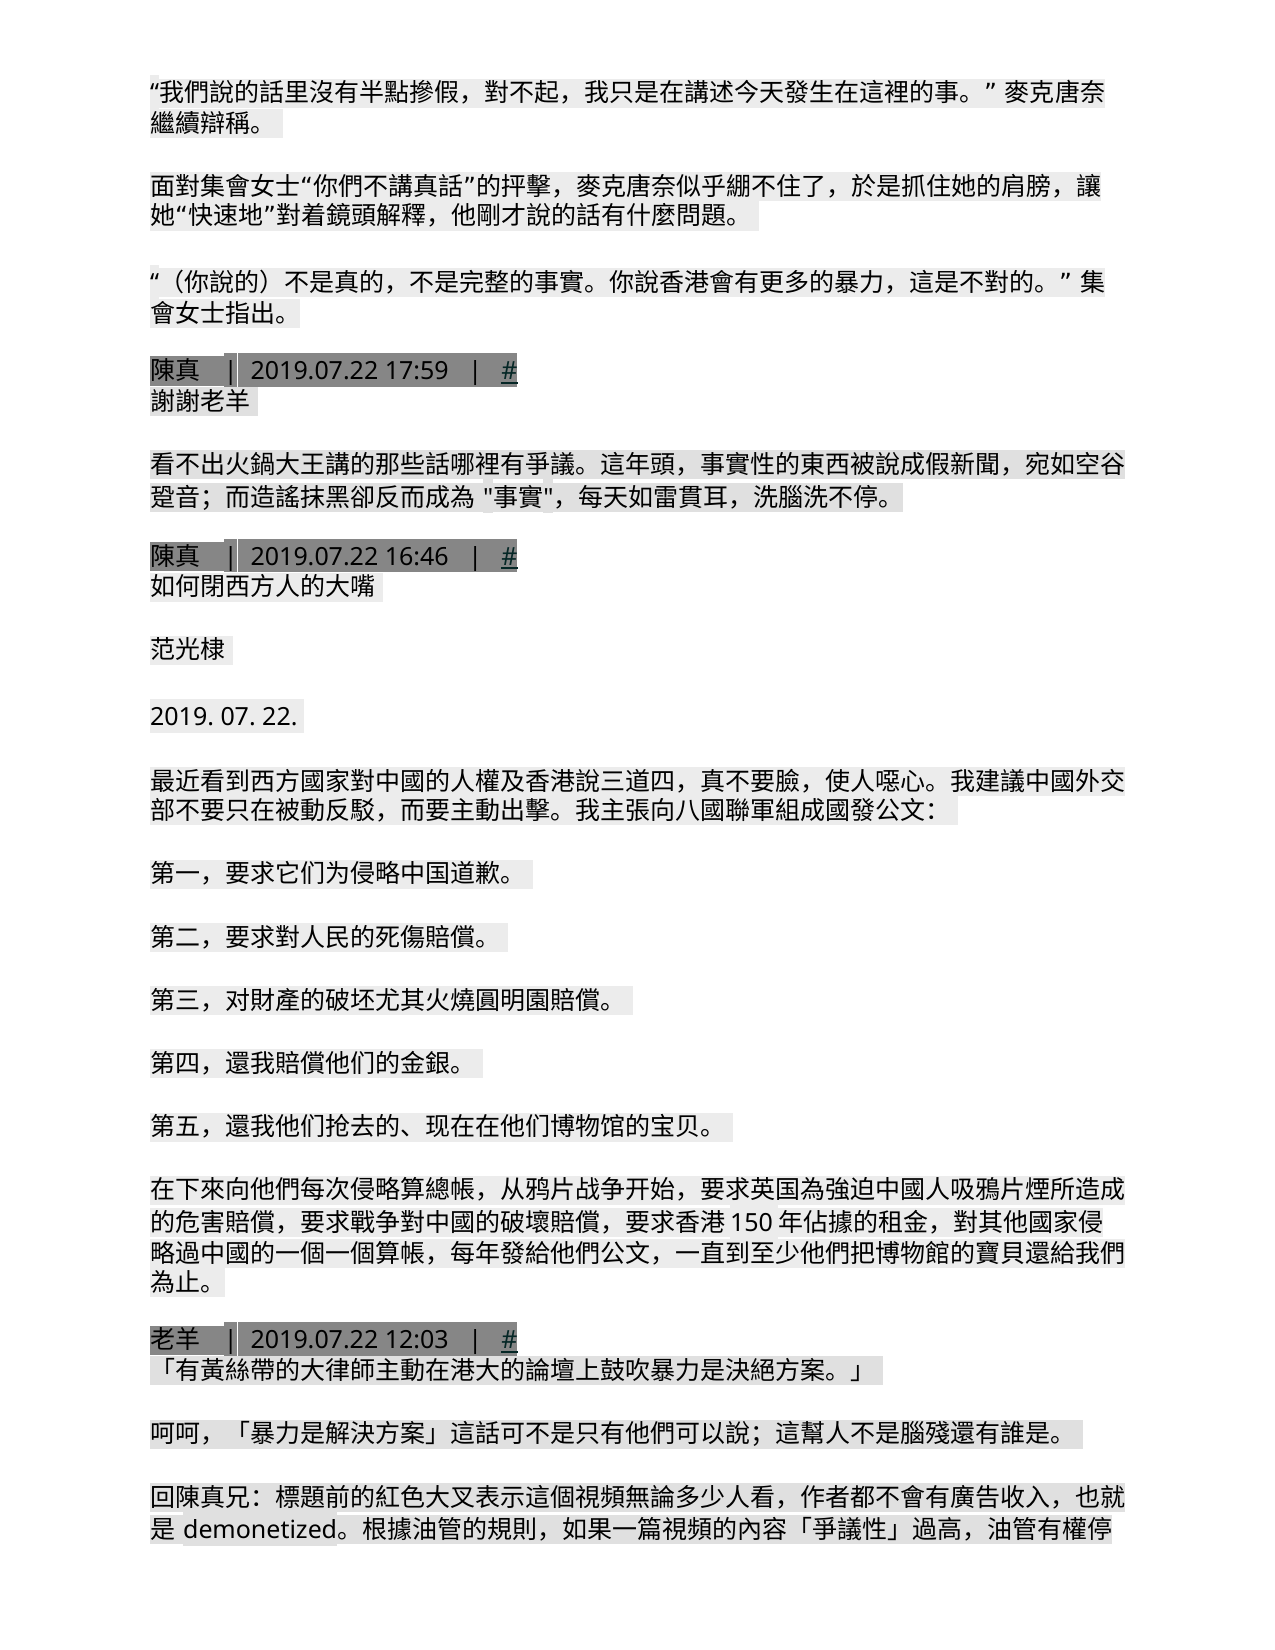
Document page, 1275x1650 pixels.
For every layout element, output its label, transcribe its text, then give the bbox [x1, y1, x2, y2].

text 陳真 | 2019.07.22 17:59 | # [150, 353, 1125, 387]
text 謝謝老羊 看不出火鍋大王講的那些話哪裡有爭議。這年頭，事實性的東西被說成假新聞，宛如空谷跫音；而造謠抹黑卻反而成為 "事實"，每天如雷貫耳，洗腦洗不停。 [150, 387, 1125, 513]
text 陳真 | 2019.07.22 16:46 | # [150, 538, 1125, 572]
text “我們說的話里沒有半點摻假，對不起，我只是在講述今天發生在這裡的事。” 麥克唐奈繼續辯稱。 面對集會女士“你們不講真話”的抨擊，麥克唐奈似乎綳不住了，於是抓住她的肩膀，讓她“快速地”對着鏡頭解釋，他剛才說的話有什麼問題。 “（你說的）不是真的，不是完整的事實。你說香港會有更多的暴力，這是不對的。” 集會女士指出。 [150, 75, 1125, 328]
text 如何閉西方人的大嘴 范光棣 2019. 07. 22. 最近看到西方國家對中國的人權及香港說三道四，真不要臉，使人噁心。我建議中國外交部不要只在被動反駁，而要主動出擊。我主張向八國聯軍組成國發公文： 第一，要求它们为侵略中国道歉。 第二，要求對人民的死傷賠償。 第三，对財產的破坯尤其火燒圓明園賠償。 第四，還我賠償他们的金銀。 第五，還我他们抢去的、现在在他们博物馆的宝贝。 在下來向他們每次侵略算總帳，从鸦片战争开始，要求英国為強迫中國人吸鴉片煙所造成的危害賠償，要求戰争對中國的破壞賠償，要求香港150年佔據的租金，對其他國家侵略過中國的一個一個算帳，每年發給他們公文，一直到至少他們把博物館的寶貝還給我們為止。 [150, 572, 1125, 1297]
text 老羊 | 2019.07.22 12:03 | # [150, 1322, 1125, 1356]
text 「有黃絲帶的大律師主動在港大的論壇上鼓吹暴力是決絕方案。」 呵呵，「暴力是解決方案」這話可不是只有他們可以說；這幫人不是腦殘還有誰是。 回陳真兄：標題前的紅色大叉表示這個視頻無論多少人看，作者都不會有廣告收入，也就是 demonetized。根據油管的規則，如果一篇視頻的內容「爭議性」過高，油管有權停 [150, 1356, 1125, 1546]
